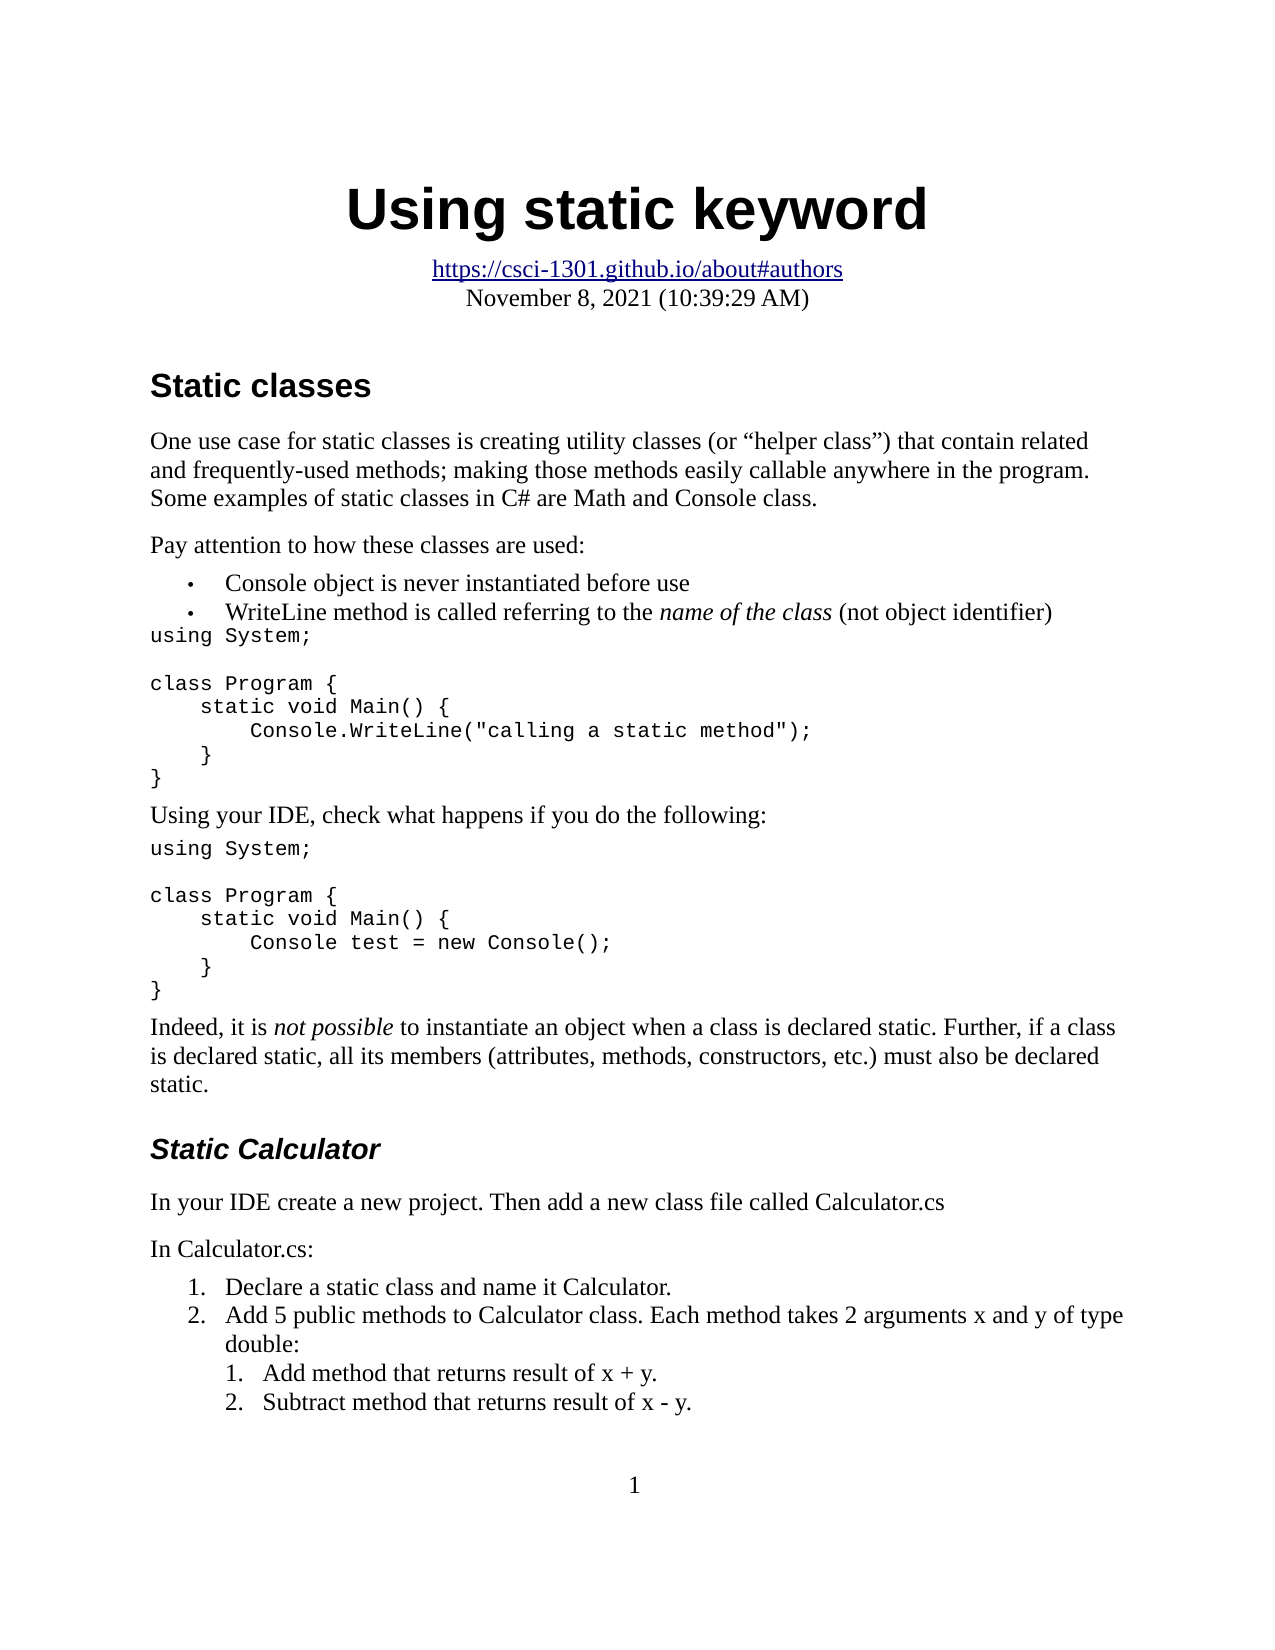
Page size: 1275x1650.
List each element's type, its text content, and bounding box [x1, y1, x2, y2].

text static void Main() { [150, 908, 1125, 932]
list Subtract method that returns result of x - y. [225, 1387, 1125, 1415]
text Indeed, it is not possible to instantiate an object when a class is declared static. Further, if a class is declared static, all its members (attributes, methods, constructors, etc.) must also be declared static. [150, 1012, 1125, 1098]
list Declare a static class and name it Calculator. [187, 1272, 1125, 1300]
text November 8, 2021 (10:39:29 AM) [150, 283, 1125, 312]
text } [150, 979, 1125, 1003]
text using System; [150, 625, 1125, 649]
subtitle Static classes [150, 366, 1125, 404]
text } [150, 956, 1125, 979]
text Console test = new Console(); [150, 932, 1125, 956]
text using System; [150, 837, 1125, 861]
text static void Main() { [150, 696, 1125, 720]
text Console.WriteLine("calling a static method"); [150, 720, 1125, 743]
text Pay attention to how these classes are used: [150, 530, 1125, 559]
text In Calculator.cs: [150, 1234, 1125, 1263]
subtitle Static Calculator [150, 1132, 1125, 1166]
text https://csci-1301.github.io/about#authors [150, 254, 1125, 283]
title Using static keyword [150, 175, 1125, 242]
list WriteLine method is called referring to the name of the class (not object identifier) [187, 597, 1125, 625]
text class Program { [150, 673, 1125, 696]
list Add 5 public methods to Calculator class. Each method takes 2 arguments x and y of type double: [187, 1300, 1125, 1358]
list Console object is never instantiated before use [187, 568, 1125, 597]
text } [150, 743, 1125, 767]
text One use case for static classes is creating utility classes (or “helper class”) that contain related and frequently-used methods; making those methods easily callable anywhere in the program. Some examples of static classes in C# are Math and Console class. [150, 426, 1125, 512]
text In your IDE create a new project. Then add a new class file called Calculator.cs [150, 1187, 1125, 1216]
text class Program { [150, 885, 1125, 908]
text Using your IDE, check what happens if you do the following: [150, 800, 1125, 828]
list Add method that returns result of x + y. [225, 1358, 1125, 1387]
text } [150, 767, 1125, 791]
